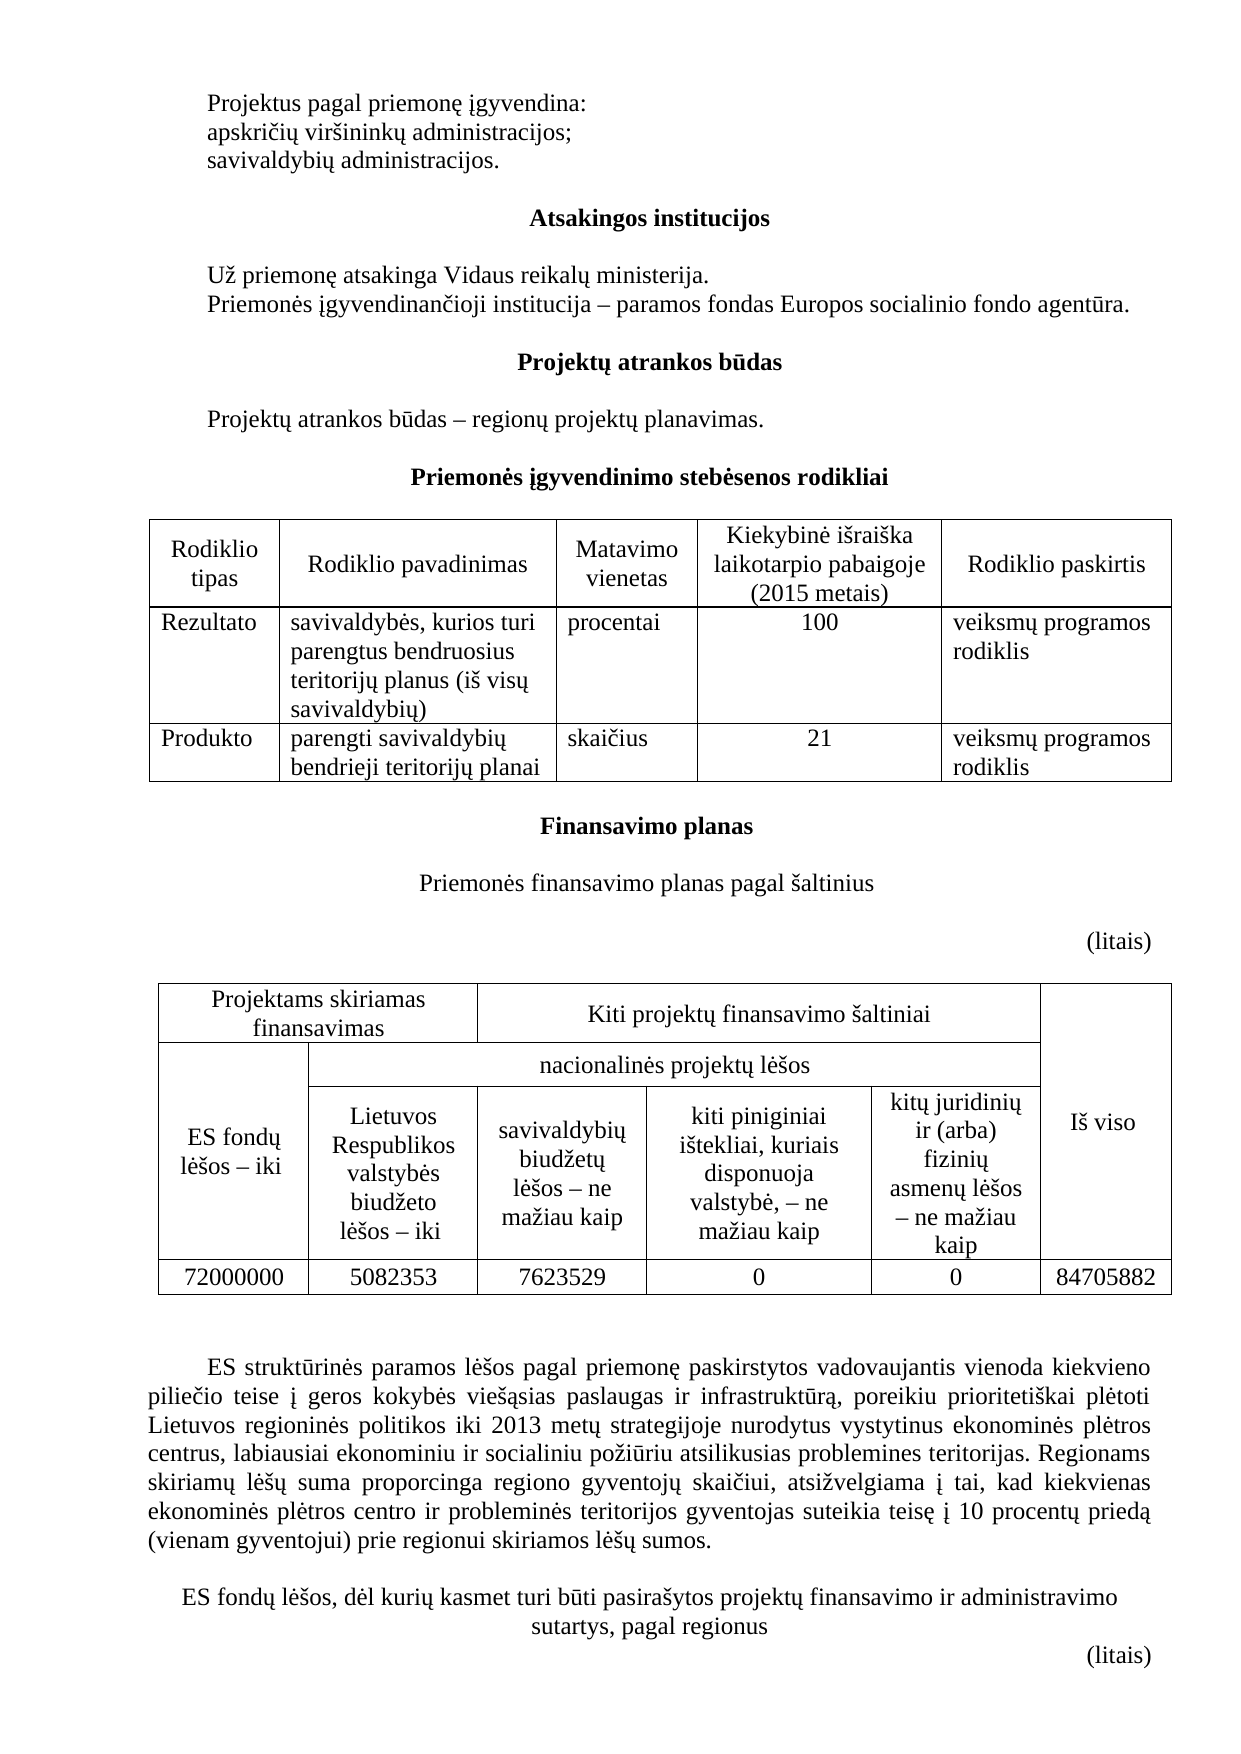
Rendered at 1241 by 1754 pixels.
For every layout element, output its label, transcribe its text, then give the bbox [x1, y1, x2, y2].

table_header Matavimo vienetas [557, 520, 697, 606]
text Už priemonę atsakinga Vidaus reikalų ministerija. [148, 260, 1152, 289]
text Projektų atrankos būdas [148, 347, 1152, 375]
table_cell 84705882 [1041, 1260, 1171, 1294]
table_cell skaičius [557, 724, 697, 781]
text (litais) [148, 926, 1152, 954]
text Finansavimo planas [148, 811, 1152, 839]
table_cell veiksmų programos rodiklis [942, 608, 1171, 722]
text (litais) [148, 1640, 1152, 1668]
table_cell procentai [557, 608, 697, 722]
text Projektus pagal priemonę įgyvendina: [148, 88, 1152, 117]
table_cell 21 [698, 724, 941, 781]
table_header Rodiklio paskirtis [942, 520, 1171, 606]
table_cell ES fondų lėšos – iki [159, 1043, 308, 1259]
table_cell kitų juridinių ir (arba) fizinių asmenų lėšos – ne mažiau kaip [872, 1087, 1040, 1259]
table_cell Lietuvos Respublikos valstybės biudžeto lėšos – iki [309, 1087, 477, 1259]
table_cell savivaldybių biudžetų lėšos – ne mažiau kaip [478, 1087, 646, 1259]
text Priemonės įgyvendinančioji institucija – paramos fondas Europos socialinio fondo agentūra. [148, 289, 1152, 318]
text Priemonės įgyvendinimo stebėsenos rodikliai [148, 462, 1152, 490]
table_header Kiekybinė išraiška laikotarpio pabaigoje (2015 metais) [698, 520, 941, 606]
text ES struktūrinės paramos lėšos pagal priemonę paskirstytos vadovaujantis vienoda kiekvieno piliečio teise į geros kokybės viešąsias paslaugas ir infrastruktūrą, poreikiu prioritetiškai plėtoti Lietuvos regioninės politikos iki 2013 metų strategijoje nurodytus vystytinus ekonominės plėtros centrus, labiausiai ekonominiu ir socialiniu požiūriu atsilikusias problemines teritorijas. Regionams skiriamų lėšų suma proporcinga regiono gyventojų skaičiui, atsižvelgiama į tai, kad kiekvienas ekonominės plėtros centro ir probleminės teritorijos gyventojas suteikia teisę į 10 procentų priedą (vienam gyventojui) prie regionui skiriamos lėšų sumos. [148, 1352, 1152, 1553]
table_cell nacionalinės projektų lėšos [309, 1043, 1040, 1086]
table_cell Rezultato [150, 608, 279, 722]
table_cell 7623529 [478, 1260, 646, 1294]
table_header Iš viso [1041, 984, 1171, 1259]
table_header Projektams skiriamas finansavimas [159, 984, 477, 1042]
table_cell parengti savivaldybių bendrieji teritorijų planai [280, 724, 556, 781]
table_header Rodiklio pavadinimas [280, 520, 556, 606]
text Atsakingos institucijos [148, 203, 1152, 232]
table_cell kiti piniginiai ištekliai, kuriais disponuoja valstybė, – ne mažiau kaip [647, 1087, 871, 1259]
text ES fondų lėšos, dėl kurių kasmet turi būti pasirašytos projektų finansavimo ir administravimo sutartys, pagal regionus [148, 1582, 1152, 1640]
text Projektų atrankos būdas – regionų projektų planavimas. [148, 404, 1152, 433]
table_header Rodiklio tipas [150, 520, 279, 606]
table_cell 72000000 [159, 1260, 308, 1294]
text savivaldybių administracijos. [148, 145, 1152, 174]
table_cell 5082353 [309, 1260, 477, 1294]
table_cell 100 [698, 608, 941, 722]
table_cell Produkto [150, 724, 279, 781]
table_cell savivaldybės, kurios turi parengtus bendruosius teritorijų planus (iš visų savivaldybių) [280, 608, 556, 722]
text Priemonės finansavimo planas pagal šaltinius [148, 868, 1152, 897]
table_cell veiksmų programos rodiklis [942, 724, 1171, 781]
table_cell 0 [872, 1260, 1040, 1294]
text apskričių viršininkų administracijos; [148, 117, 1152, 145]
table_cell 0 [647, 1260, 871, 1294]
table_header Kiti projektų finansavimo šaltiniai [478, 984, 1040, 1042]
